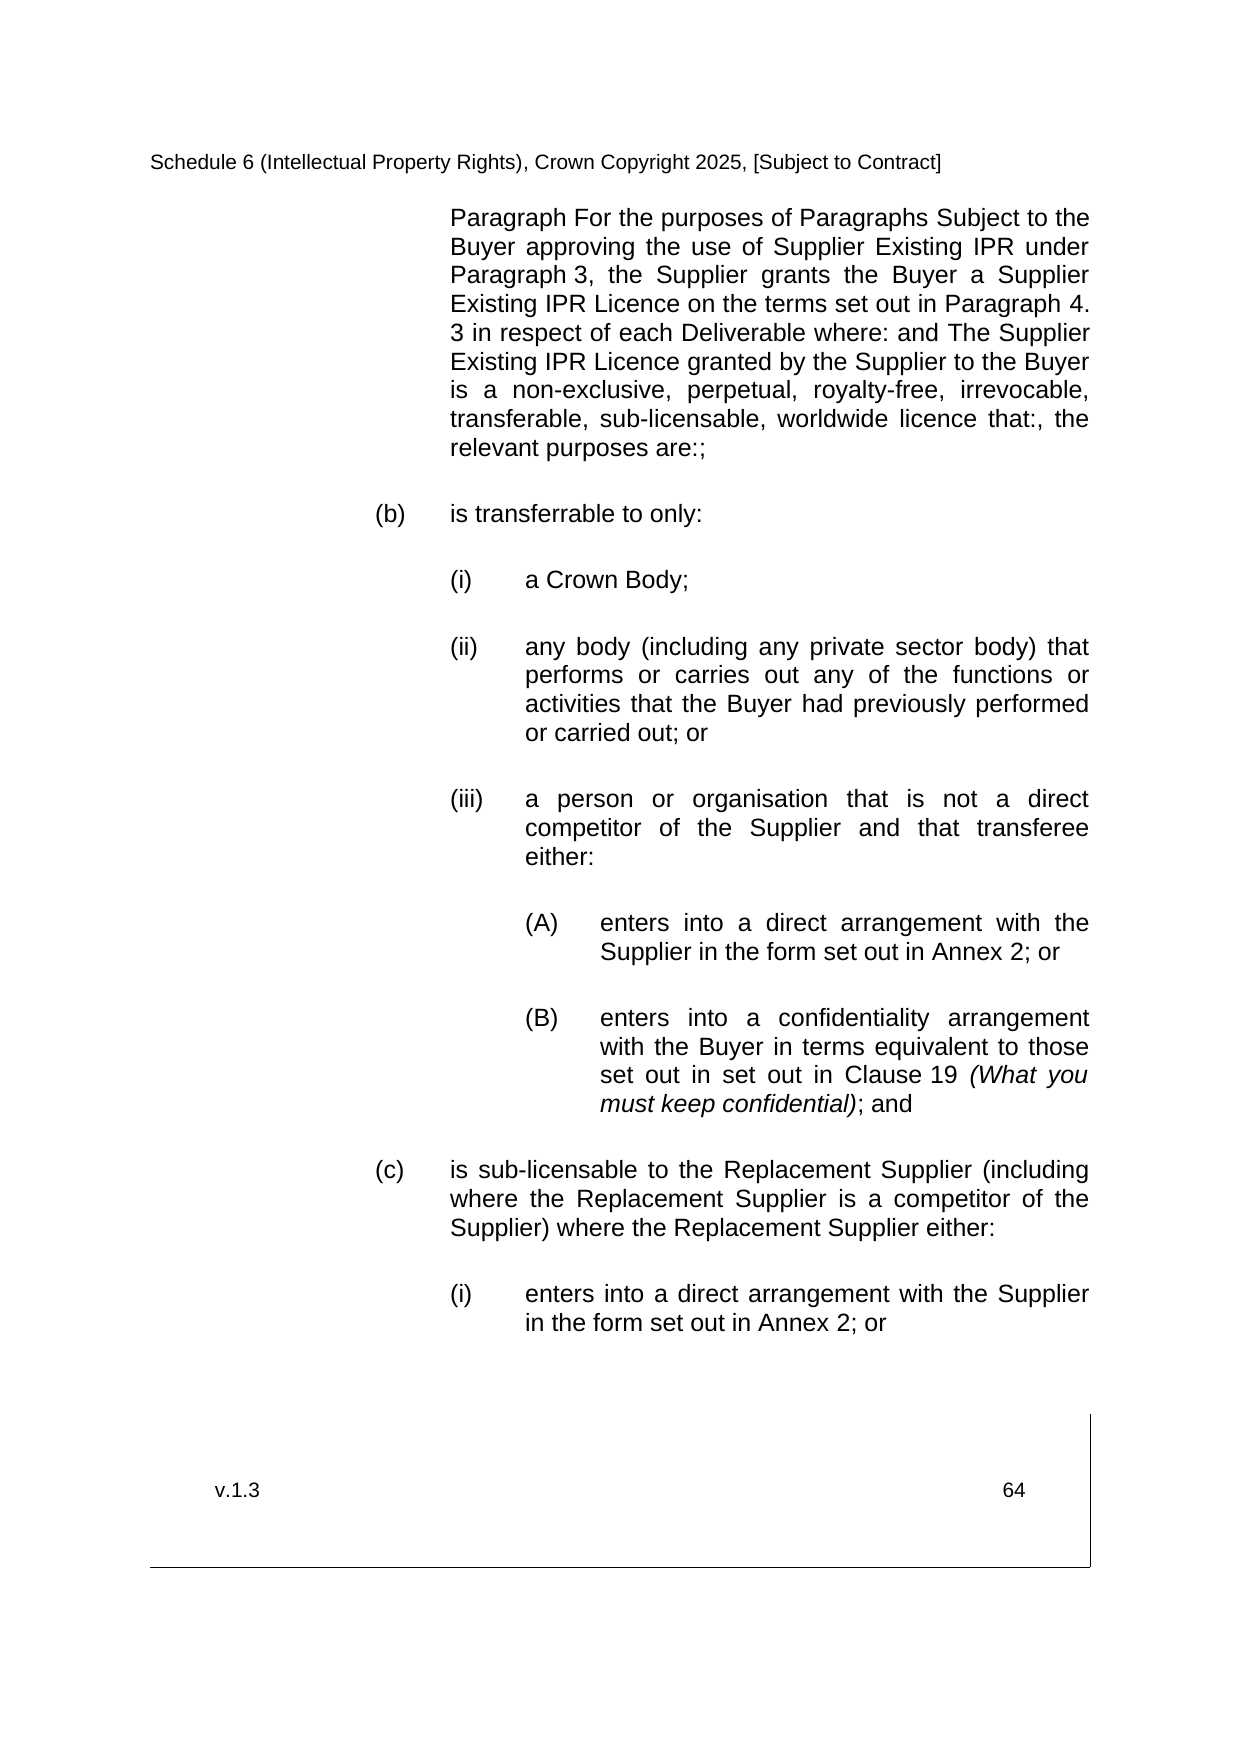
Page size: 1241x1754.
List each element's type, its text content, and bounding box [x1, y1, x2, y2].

list enters into a direct arrangement with the Supplier in the form set out in Annex 2; or [525, 908, 1090, 965]
list enters into a confidentiality arrangement with the Buyer in terms equivalent to those set out in set out in Clause 19 (What you must keep confidential); and [525, 1003, 1090, 1118]
list a person or organisation that is not a direct competitor of the Supplier and that transferee either: [450, 784, 1090, 870]
list is sub-licensable to the Replacement Supplier (including where the Replacement Supplier is a competitor of the Supplier) where the Replacement Supplier either: [375, 1155, 1090, 1241]
list any body (including any private sector body) that performs or carries out any of the functions or activities that the Buyer had previously performed or carried out; or [450, 631, 1090, 746]
list is transferrable to only: [375, 499, 1090, 528]
list enters into a direct arrangement with the Supplier in the form set out in Annex 2; or [450, 1279, 1090, 1336]
list allows the Buyer and any transferee or sublicensee to use and copy, but not adapt, disassemble or reverse engineer the relevant Supplier Existing IPRs that is not COTS Software for any of the purposes set out in Paragraph 4.4; [375, 203, 1090, 461]
list a Crown Body; [450, 565, 1090, 594]
